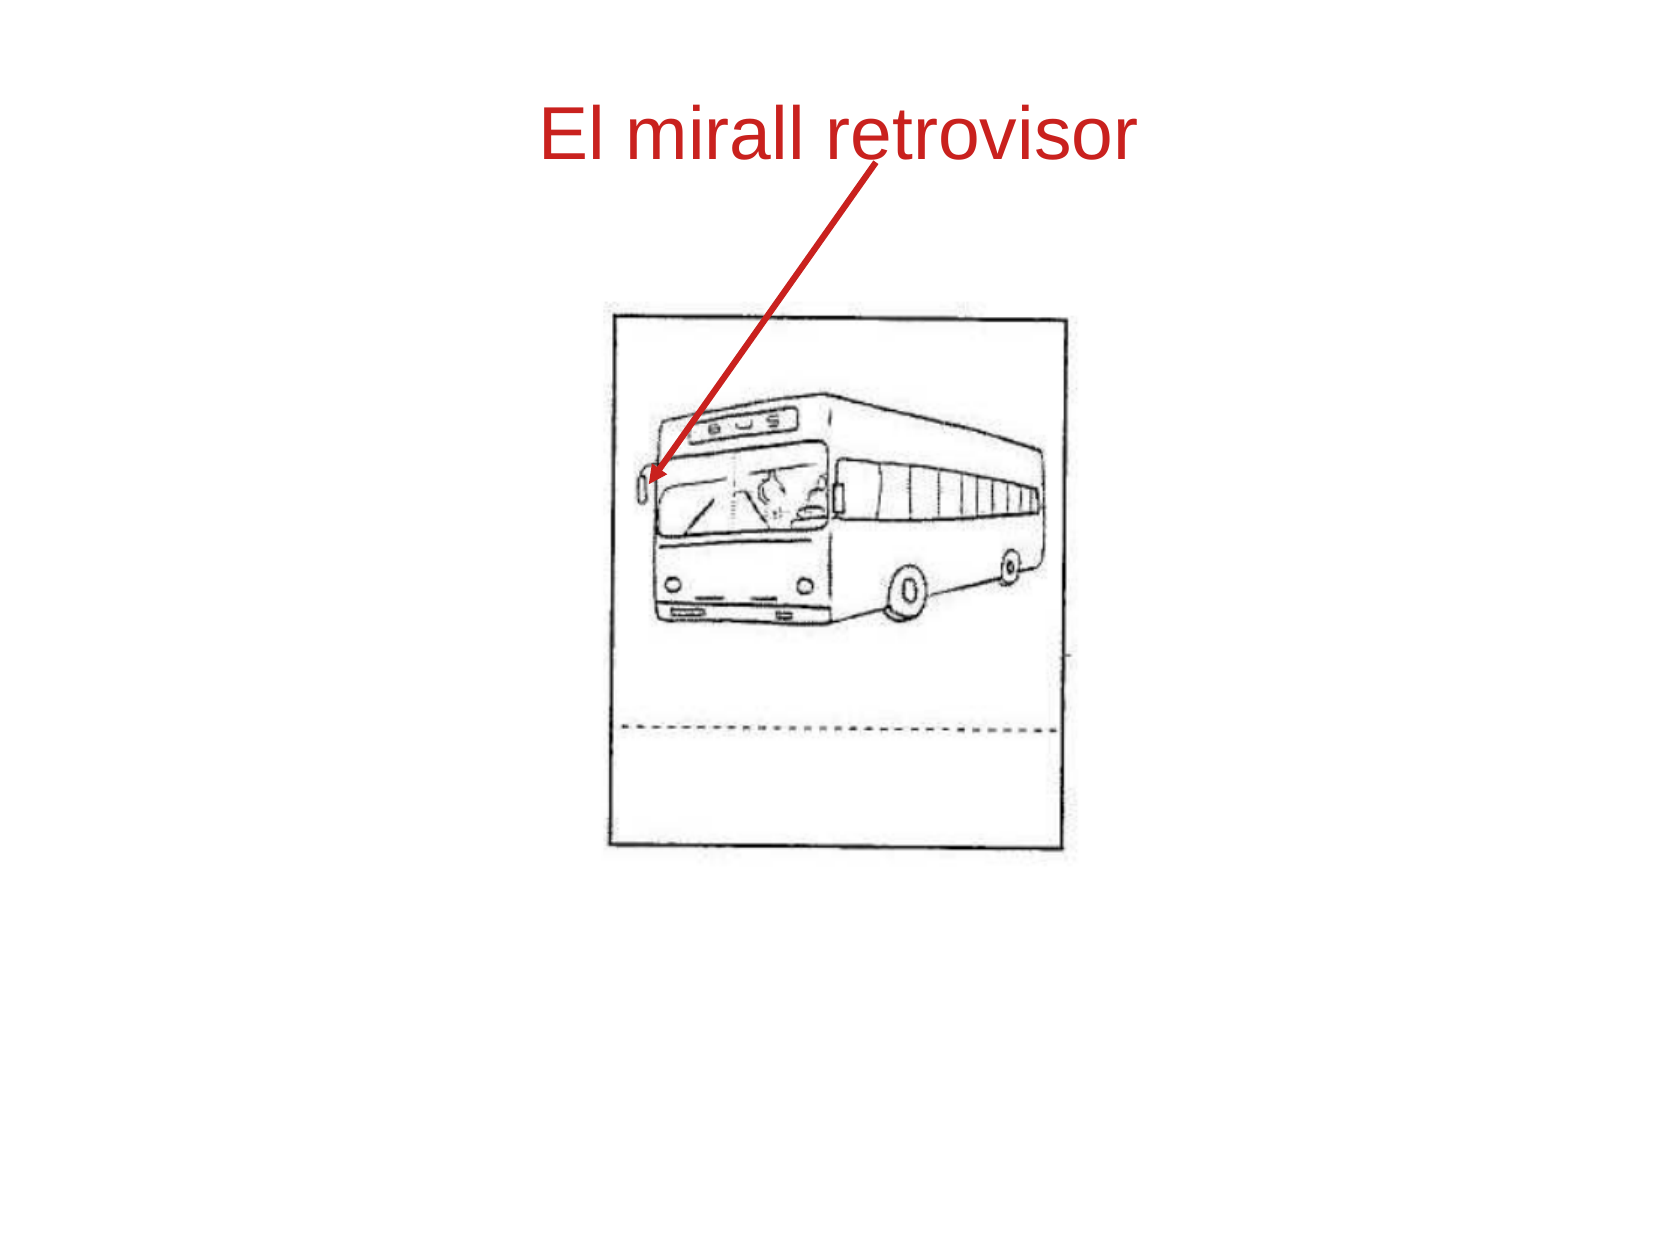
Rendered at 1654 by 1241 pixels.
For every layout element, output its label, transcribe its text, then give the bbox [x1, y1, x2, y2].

picture [581, 291, 1094, 873]
text_box El mirall retrovisor [389, 58, 1288, 201]
